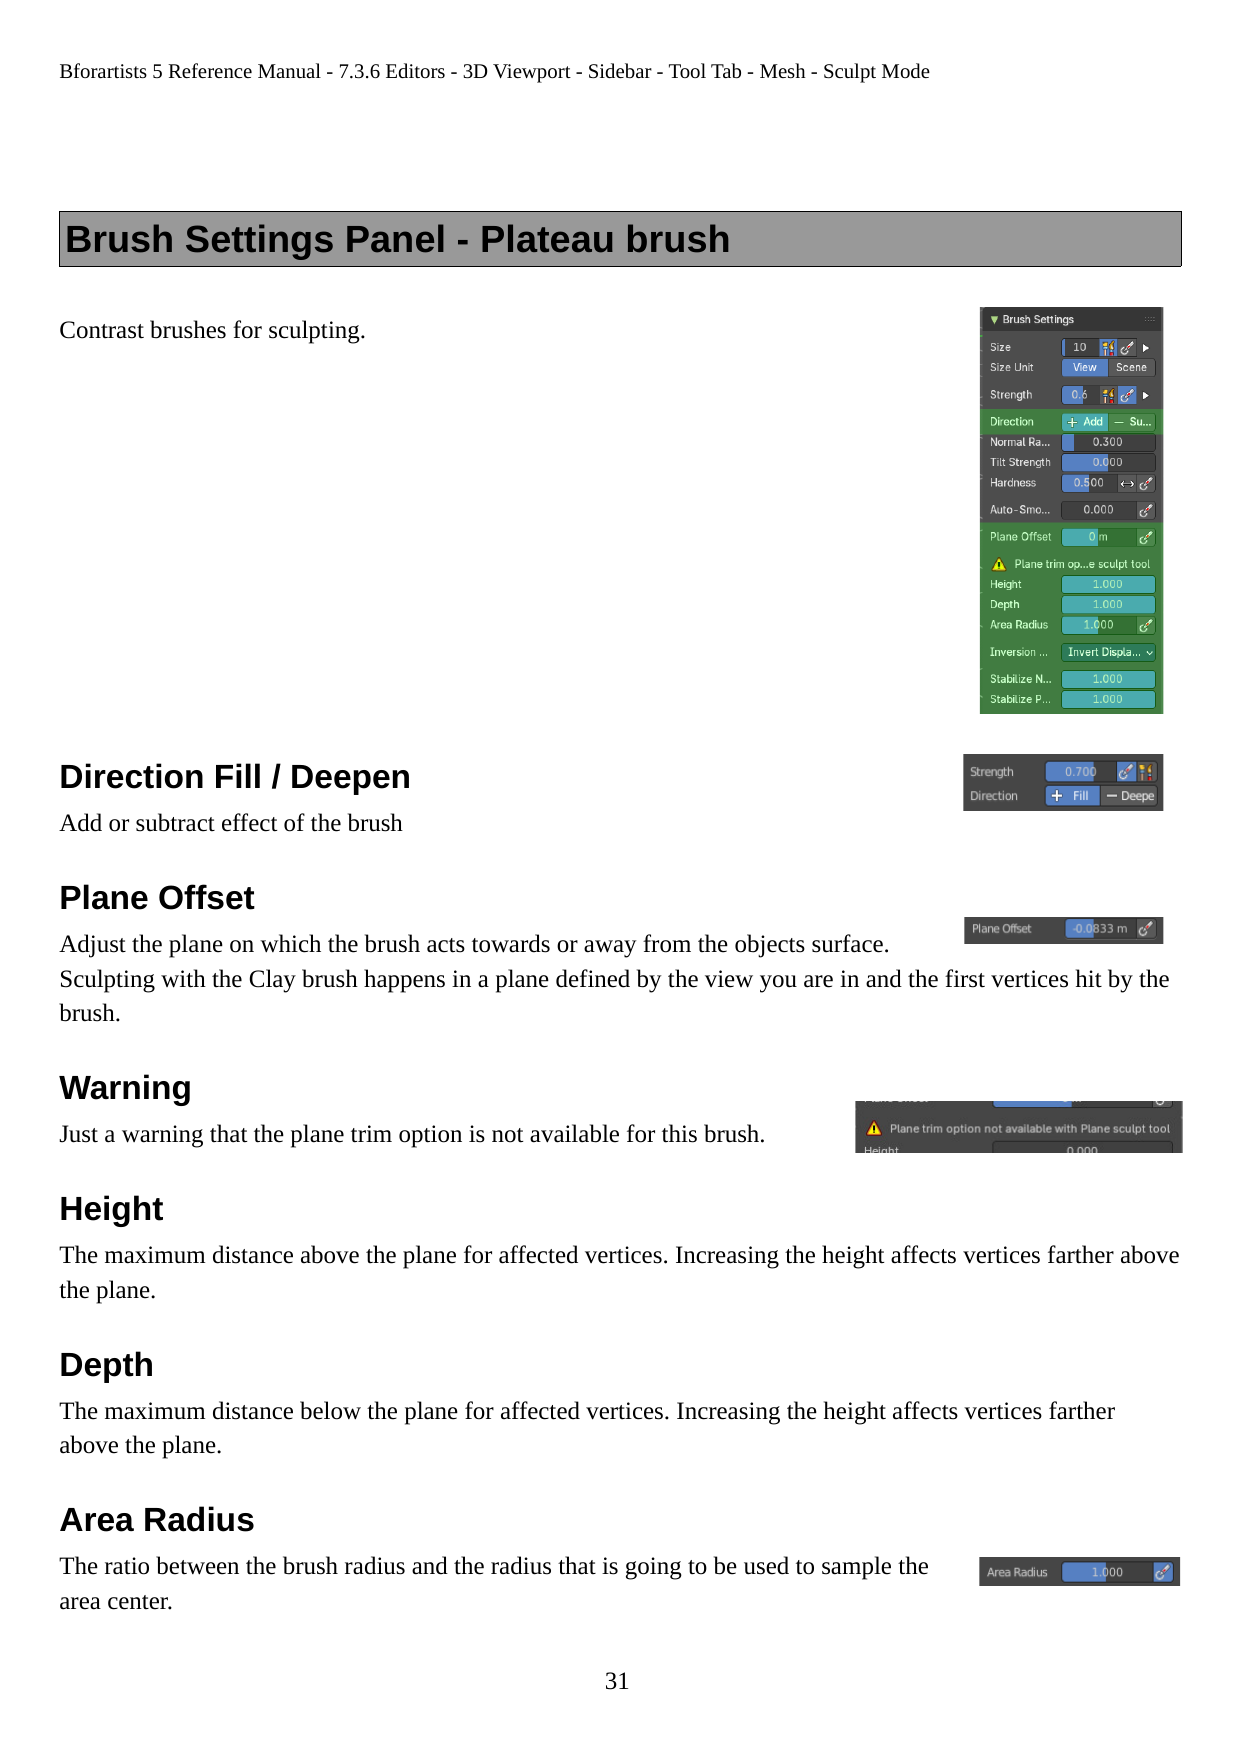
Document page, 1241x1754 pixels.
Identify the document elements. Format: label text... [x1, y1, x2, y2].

picture [979, 1557, 1181, 1586]
text The maximum distance above the plane for affected vertices. Increasing the height affects vertices farther above the plane. [59, 1240, 1181, 1304]
subtitle Direction Fill / Deepen [59, 757, 963, 796]
text Add or subtract effect of the brush [59, 808, 1181, 837]
picture [963, 754, 1164, 811]
text Just a warning that the plane trim option is not available for this brush. [59, 1119, 855, 1148]
subtitle [1164, 757, 1181, 796]
picture [964, 917, 1164, 944]
text Contrast brushes for sculpting. [59, 315, 979, 344]
picture [855, 1101, 1183, 1153]
text The maximum distance below the plane for affected vertices. Increasing the height affects vertices farther above the plane. [59, 1396, 1181, 1459]
subtitle Depth [59, 1345, 1181, 1383]
subtitle Warning [59, 1068, 1181, 1107]
text The ratio between the brush radius and the radius that is going to be used to sample the area center. [59, 1551, 1181, 1615]
subtitle Height [59, 1189, 1181, 1228]
text Adjust the plane on which the brush acts towards or away from the objects surface. Sculpting with the Clay brush happens in a plane defined by the view you are in and the first vertices hit by the brush. [59, 929, 1181, 1027]
picture [979, 307, 1164, 714]
subtitle Plane Offset [59, 878, 1181, 917]
table_header Brush Settings Panel - Plateau brush [60, 212, 1181, 266]
subtitle Area Radius [59, 1500, 1181, 1539]
